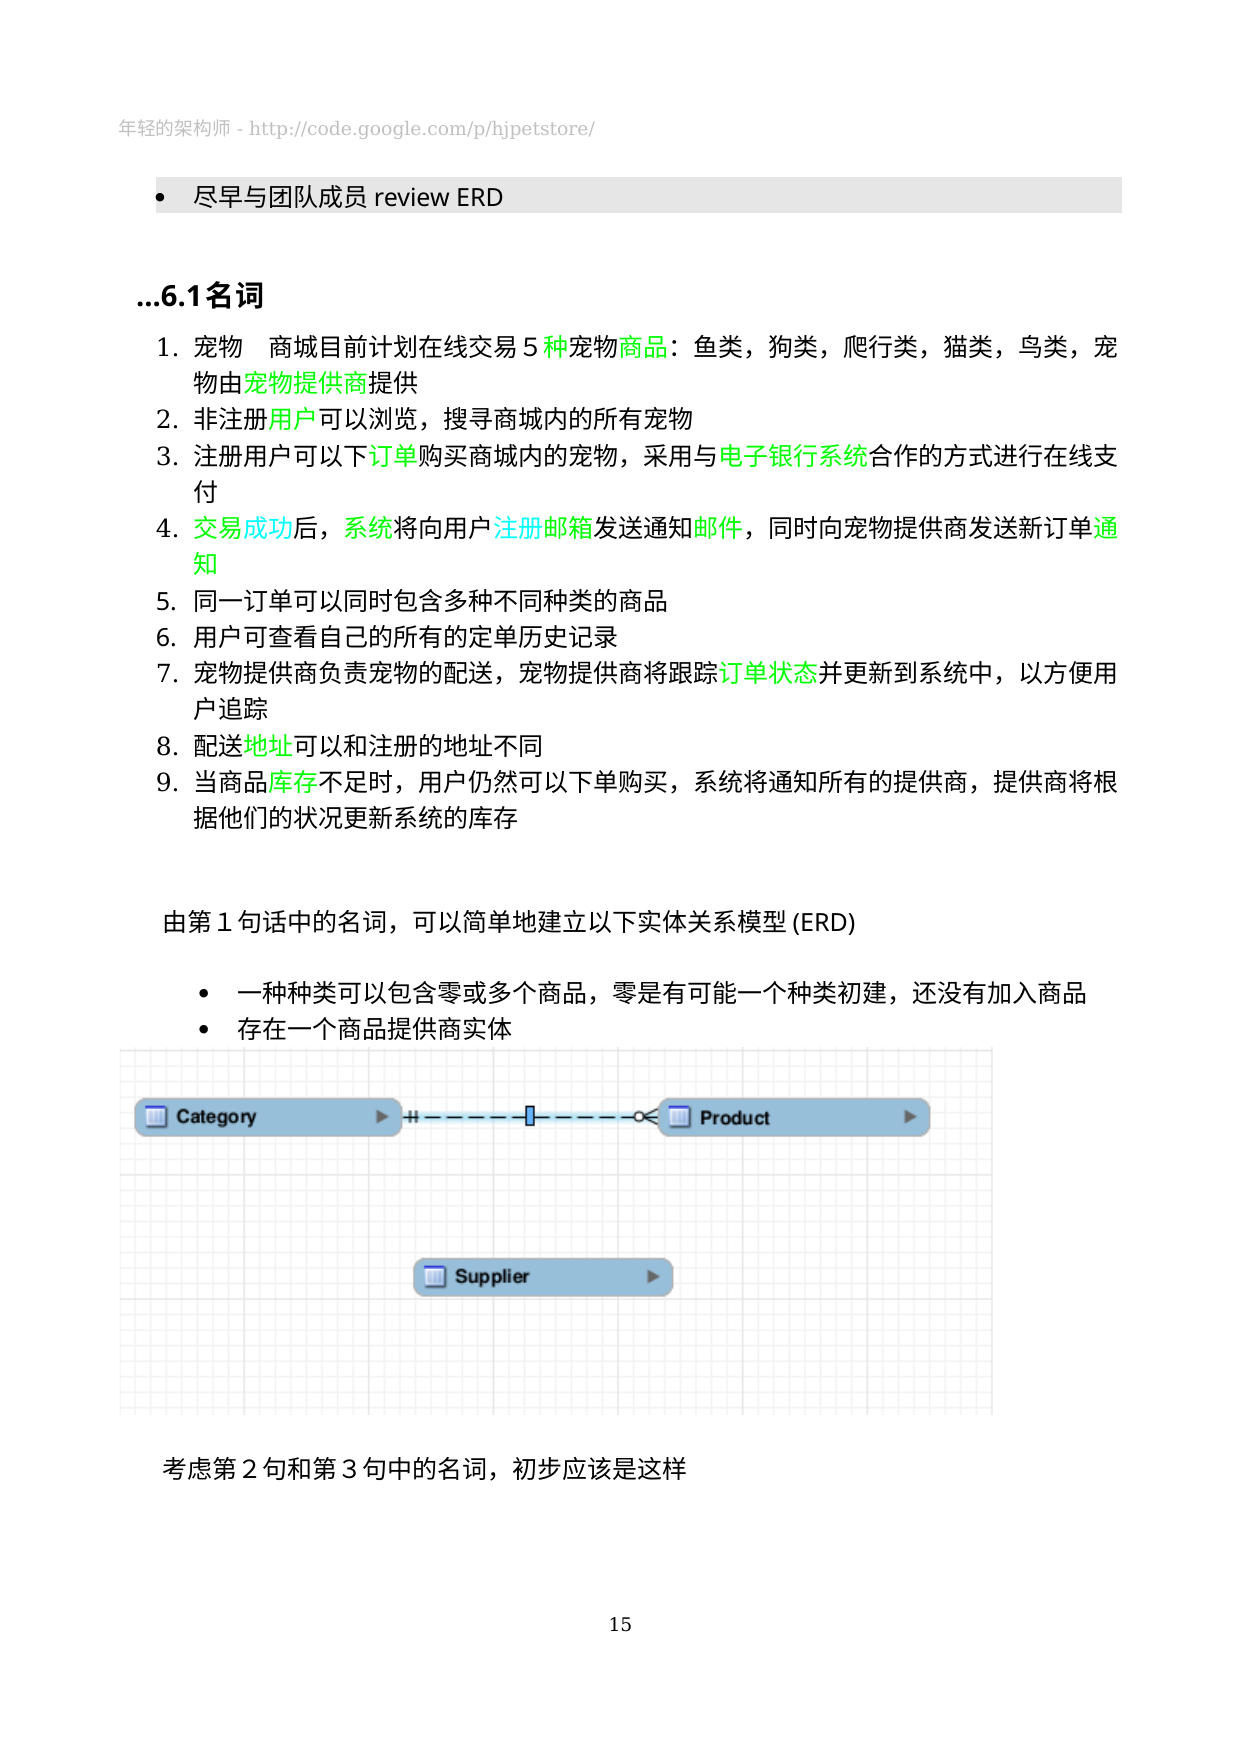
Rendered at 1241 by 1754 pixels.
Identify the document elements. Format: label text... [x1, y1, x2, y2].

list 配送地址可以和注册的地址不同 [156, 726, 1122, 762]
list 同一订单可以同时包含多种不同种类的商品 [156, 581, 1122, 617]
list 尽早与团队成员 review ERD [156, 177, 1122, 213]
list 存在一个商品提供商实体 [199, 1009, 1122, 1046]
list 交易成功后，系统将向用户注册邮箱发送通知邮件，同时向宠物提供商发送新订单通知 [156, 508, 1122, 581]
list 宠物 商城目前计划在线交易５种宠物商品：鱼类，狗类，爬行类，猫类，鸟类，宠物由宠物提供商提供 [156, 327, 1122, 400]
list 一种种类可以包含零或多个商品，零是有可能一个种类初建，还没有加入商品 [199, 973, 1122, 1009]
subtitle 名词 [136, 272, 1122, 315]
list 宠物提供商负责宠物的配送，宠物提供商将跟踪订单状态并更新到系统中，以方便用户追踪 [156, 653, 1122, 726]
text 考虑第２句和第３句中的名词，初步应该是这样 [118, 1450, 1122, 1486]
list 非注册用户可以浏览，搜寻商城内的所有宠物 [156, 400, 1122, 436]
list 注册用户可以下订单购买商城内的宠物，采用与电子银行系统合作的方式进行在线支付 [156, 436, 1122, 508]
list 当商品库存不足时，用户仍然可以下单购买，系统将通知所有的提供商，提供商将根据他们的状况更新系统的库存 [156, 762, 1122, 835]
picture [119, 1047, 993, 1415]
list 用户可查看自己的所有的定单历史记录 [156, 617, 1122, 653]
text 由第１句话中的名词，可以简单地建立以下实体关系模型 (ERD) [118, 903, 1122, 939]
